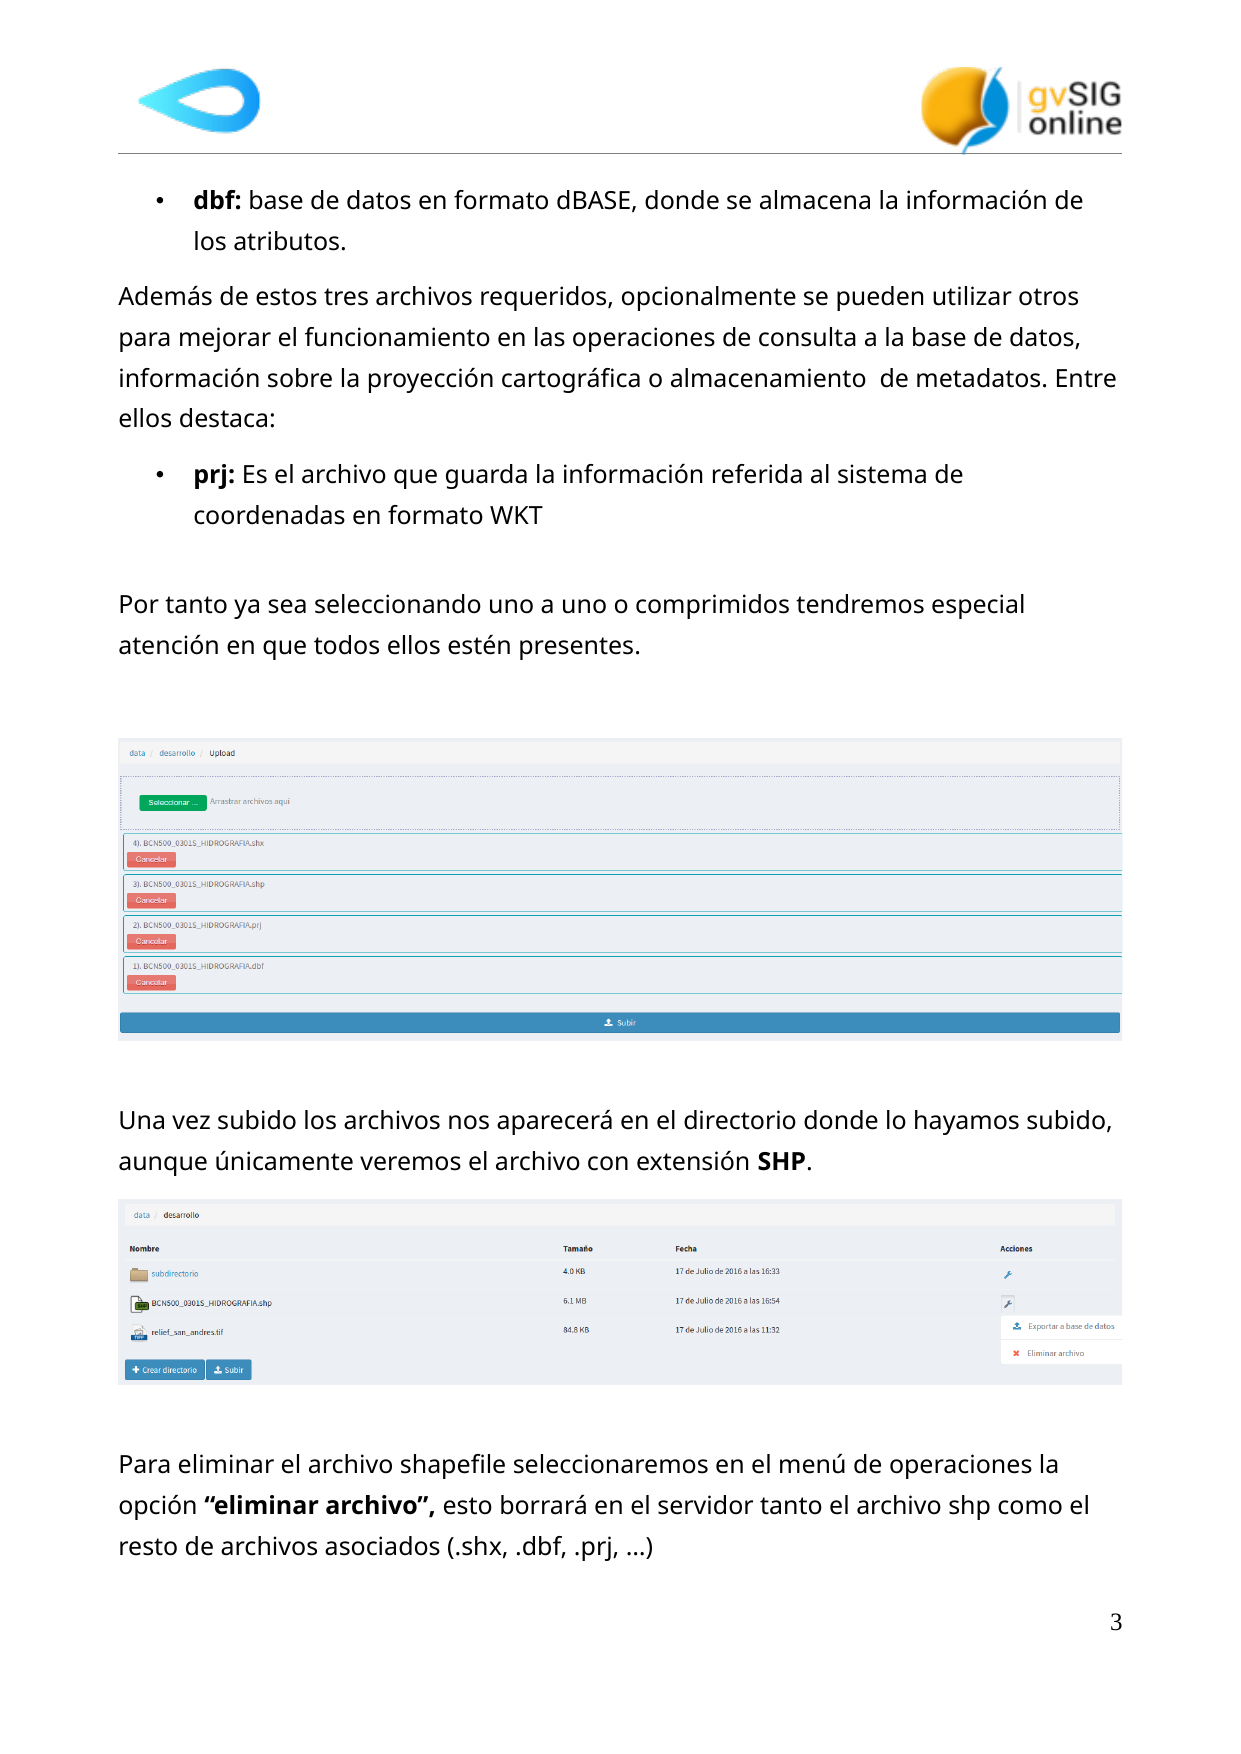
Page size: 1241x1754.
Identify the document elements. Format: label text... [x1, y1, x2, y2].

text Para eliminar el archivo shapefile seleccionaremos en el menú de operaciones la opción “eliminar archivo”, esto borrará en el servidor tanto el archivo shp como el resto de archivos asociados (.shx, .dbf, .prj, …) [118, 1447, 1122, 1562]
picture [118, 58, 281, 150]
text Además de estos tres archivos requeridos, opcionalmente se pueden utilizar otros para mejorar el funcionamiento en las operaciones de consulta a la base de datos, información sobre la proyección cartográfica o almacenamiento de metadatos. Entre ellos destaca: [118, 278, 1122, 435]
text Por tanto ya sea seleccionando uno a uno o comprimidos tendremos especial atención en que todos ellos estén presentes. [118, 587, 1122, 662]
list prj: Es el archivo que guarda la información referida al sistema de coordenadas en formato WKT [156, 456, 1122, 531]
picture [118, 1199, 1123, 1385]
text Una vez subido los archivos nos aparecerá en el directorio donde lo hayamos subido, aunque únicamente veremos el archivo con extensión SHP. [118, 1103, 1122, 1178]
list dbf: base de datos en formato dBASE, donde se almacena la información de los atributos. [156, 182, 1122, 257]
picture [118, 738, 1123, 1041]
picture [921, 67, 1122, 155]
